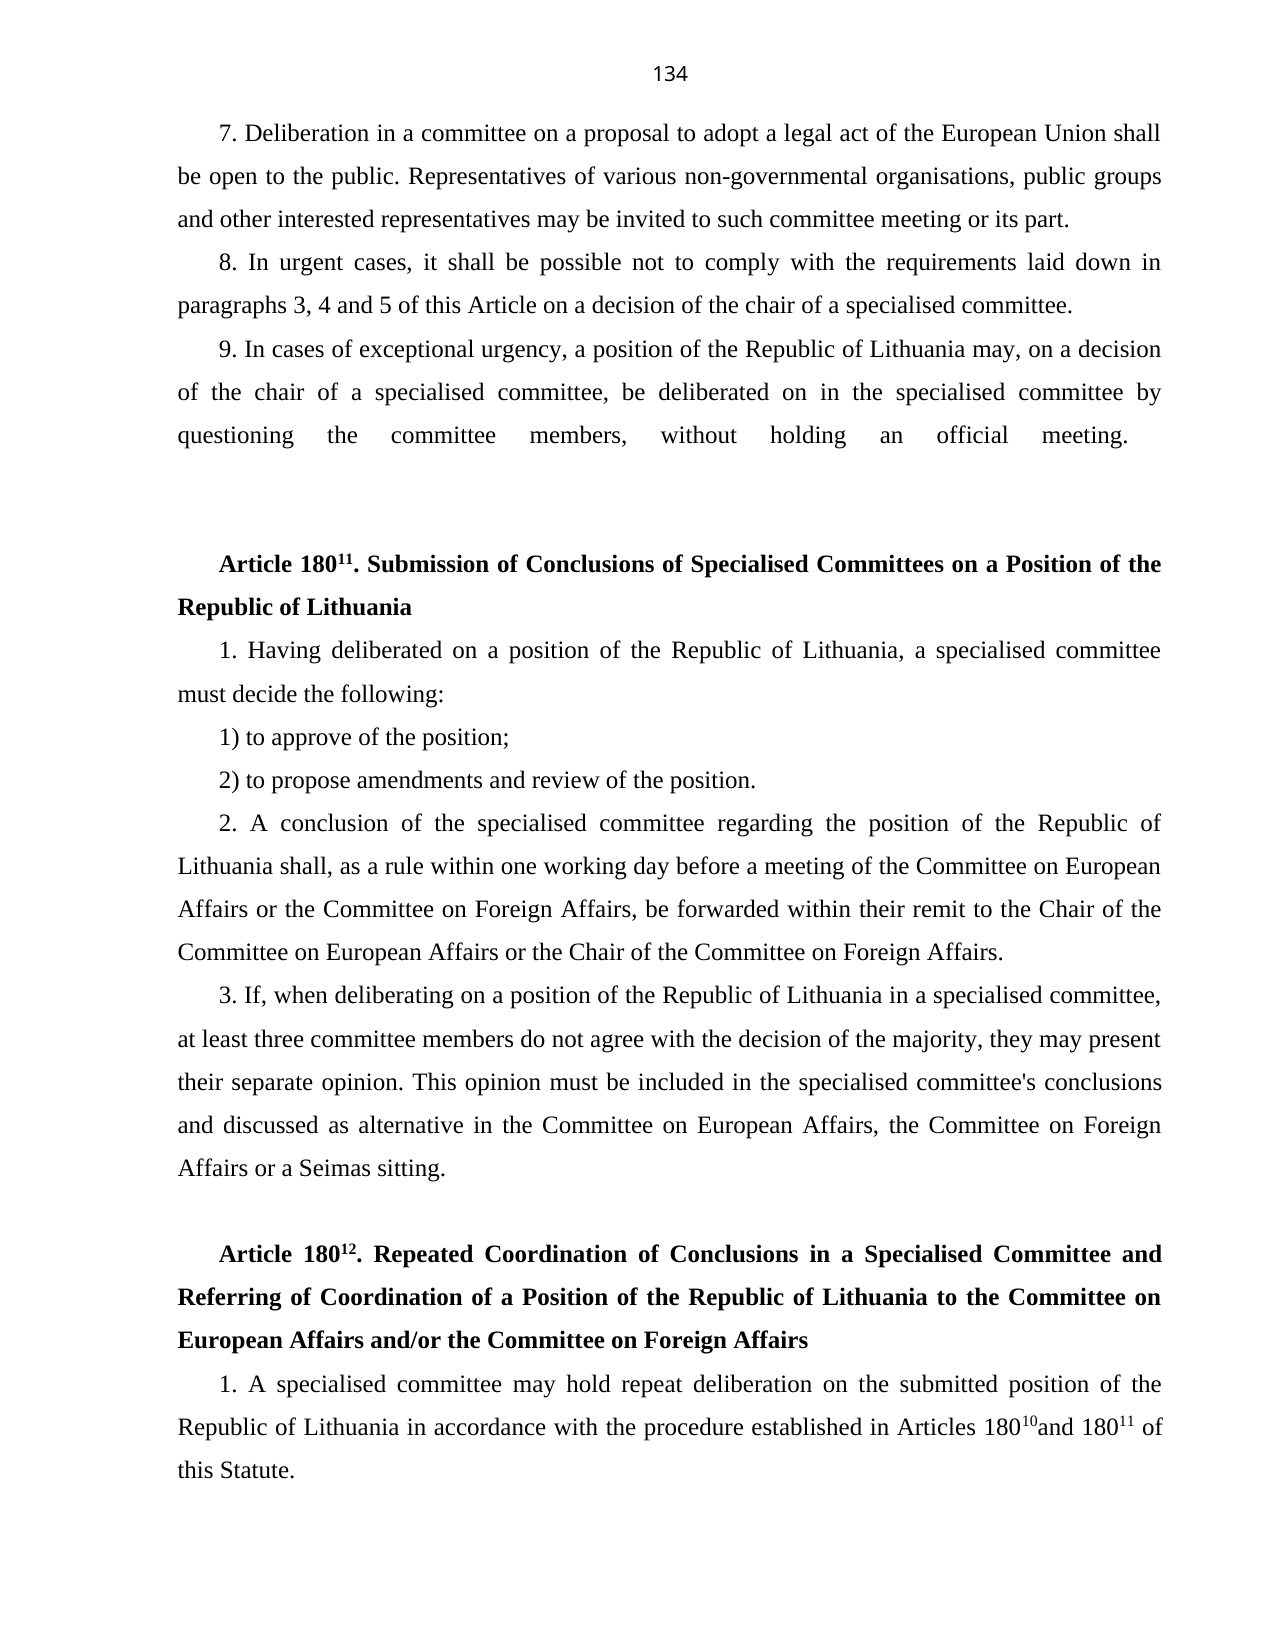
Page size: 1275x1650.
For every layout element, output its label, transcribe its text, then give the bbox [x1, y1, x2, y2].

text 9. In cases of exceptional urgency, a position of the Republic of Lithuania may, on a decision of the chair of a specialised committee, be deliberated on in the specialised committee by questioning the committee members, without holding an official meeting. [177, 334, 1163, 492]
text 3. If, when deliberating on a position of the Republic of Lithuania in a specialised committee, at least three committee members do not agree with the decision of the majority, they may present their separate opinion. This opinion must be included in the specialised committee's conclusions and discussed as alternative in the Committee on European Affairs, the Committee on Foreign Affairs or a Seimas sitting. [177, 981, 1163, 1182]
text 8. In urgent cases, it shall be possible not to comply with the requirements laid down in paragraphs 3, 4 and 5 of this Article on a decision of the chair of a specialised committee. [177, 247, 1163, 319]
text 1. A specialised committee may hold repeat deliberation on the submitted position of the Republic of Lithuania in accordance with the procedure established in Articles 18010and 18011 of this Statute. [177, 1369, 1163, 1484]
text 7. Deliberation in a committee on a proposal to adopt a legal act of the European Union shall be open to the public. Representatives of various non-governmental organisations, public groups and other interested representatives may be invited to such committee meeting or its part. [177, 118, 1163, 233]
text 2) to propose amendments and review of the position. [177, 765, 1163, 794]
text 1. Having deliberated on a position of the Republic of Lithuania, a specialised committee must decide the following: [177, 636, 1163, 707]
text Article 18011. Submission of Conclusions of Specialised Committees on a Position of the Republic of Lithuania [177, 549, 1163, 621]
text Article 18012. Repeated Coordination of Conclusions in a Specialised Committee and Referring of Coordination of a Position of the Republic of Lithuania to the Committee on European Affairs and/or the Committee on Foreign Affairs [177, 1239, 1163, 1354]
text 2. A conclusion of the specialised committee regarding the position of the Republic of Lithuania shall, as a rule within one working day before a meeting of the Committee on European Affairs or the Committee on Foreign Affairs, be forwarded within their remit to the Chair of the Committee on European Affairs or the Chair of the Committee on Foreign Affairs. [177, 808, 1163, 966]
text 1) to approve of the position; [177, 722, 1163, 751]
